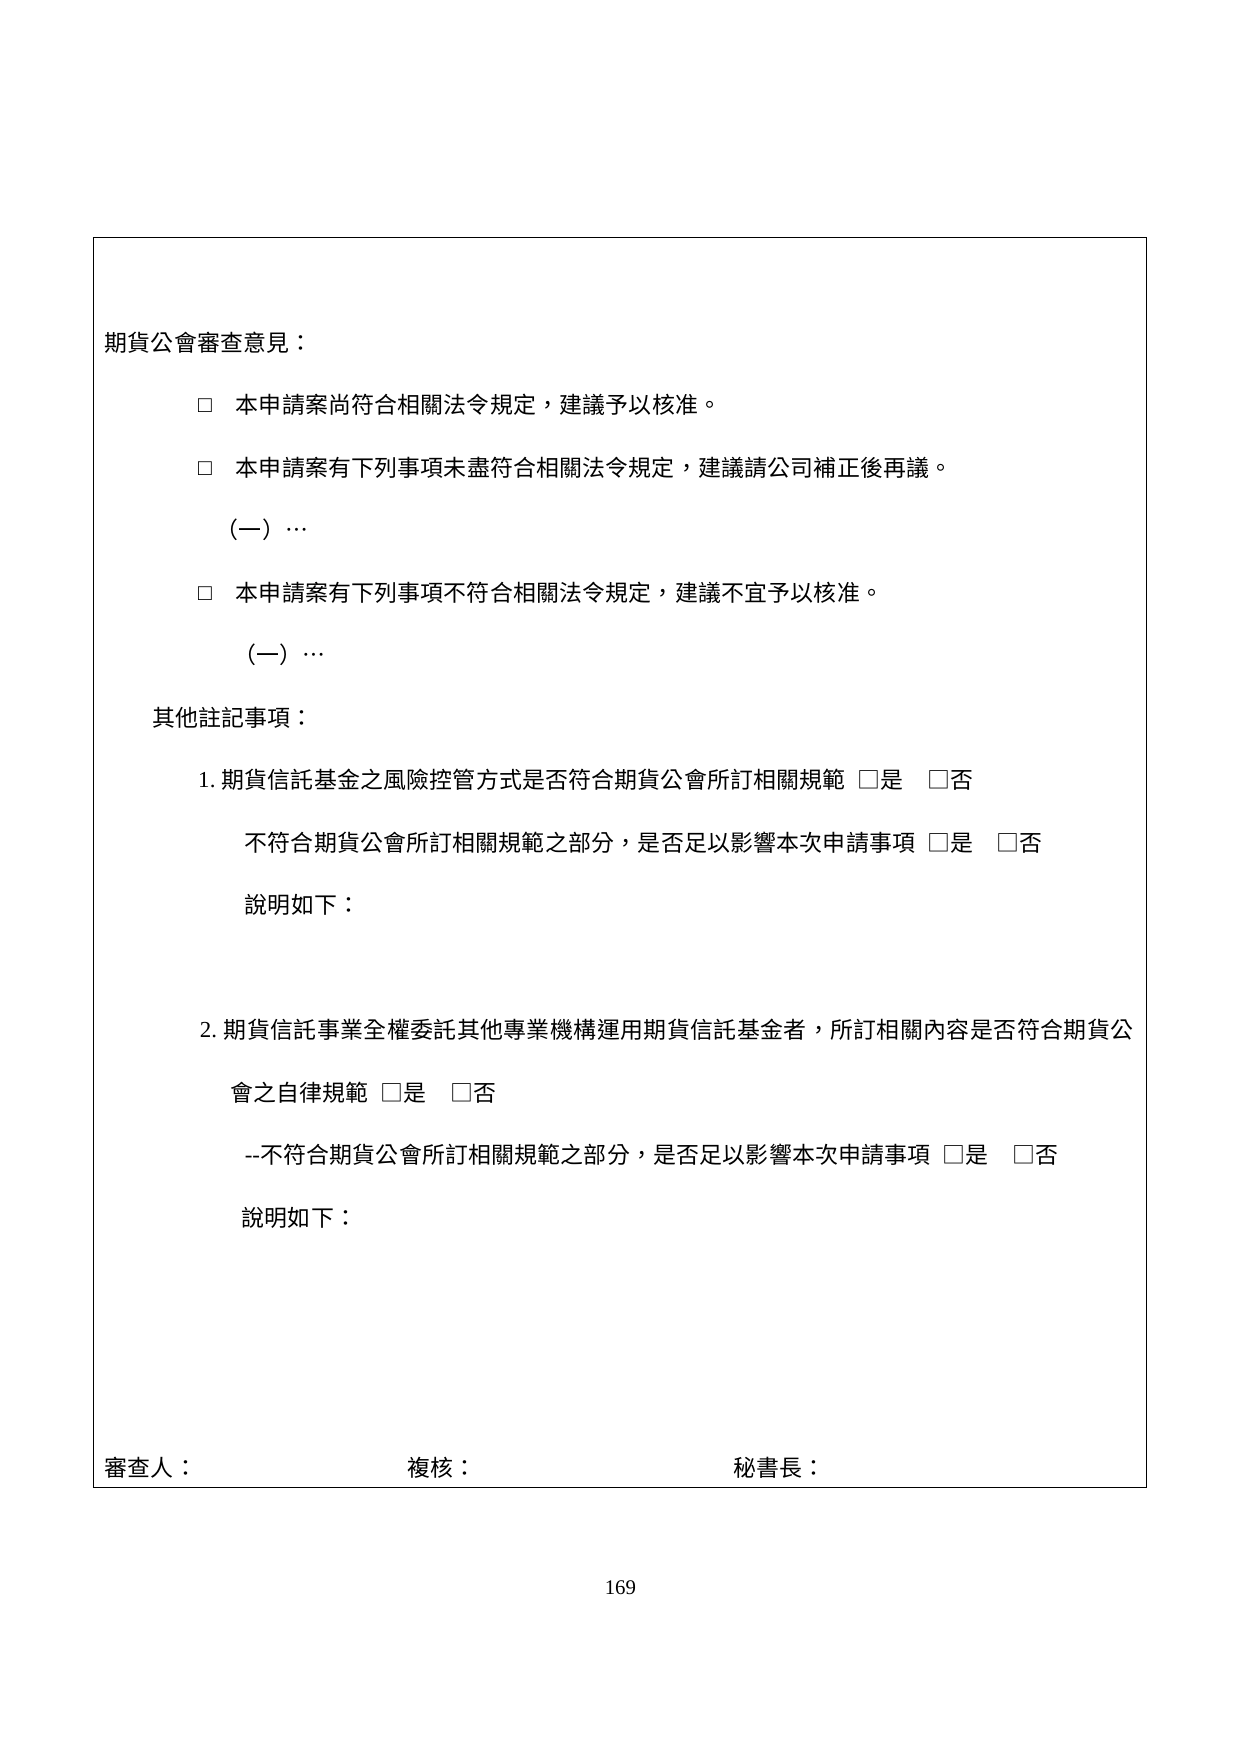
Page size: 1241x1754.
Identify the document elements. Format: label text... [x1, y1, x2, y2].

table_header 期貨公會審查意見： 本申請案尚符合相關法令規定，建議予以核准。 本申請案有下列事項未盡符合相關法令規定，建議請公司補正後再議。 （一）… 本申請案有下列事項不符合相關法令規定，建議不宜予以核准。 （一）… 其他註記事項： 1. 期貨信託基金之風險控管方式是否符合期貨公會所訂相關規範 □是 □否 不符合期貨公會所訂相關規範之部分，是否足以影響本次申請事項 □是 □否 說明如下： 2. 期貨信託事業全權委託其他專業機構運用期貨信託基金者，所訂相關內容是否符合期貨公會之自律規範 □是 □否 --不符合期貨公會所訂相關規範之部分，是否足以影響本次申請事項 □是 □否 說明如下： 審查人： 複核： 秘書長： [94, 238, 1146, 1487]
